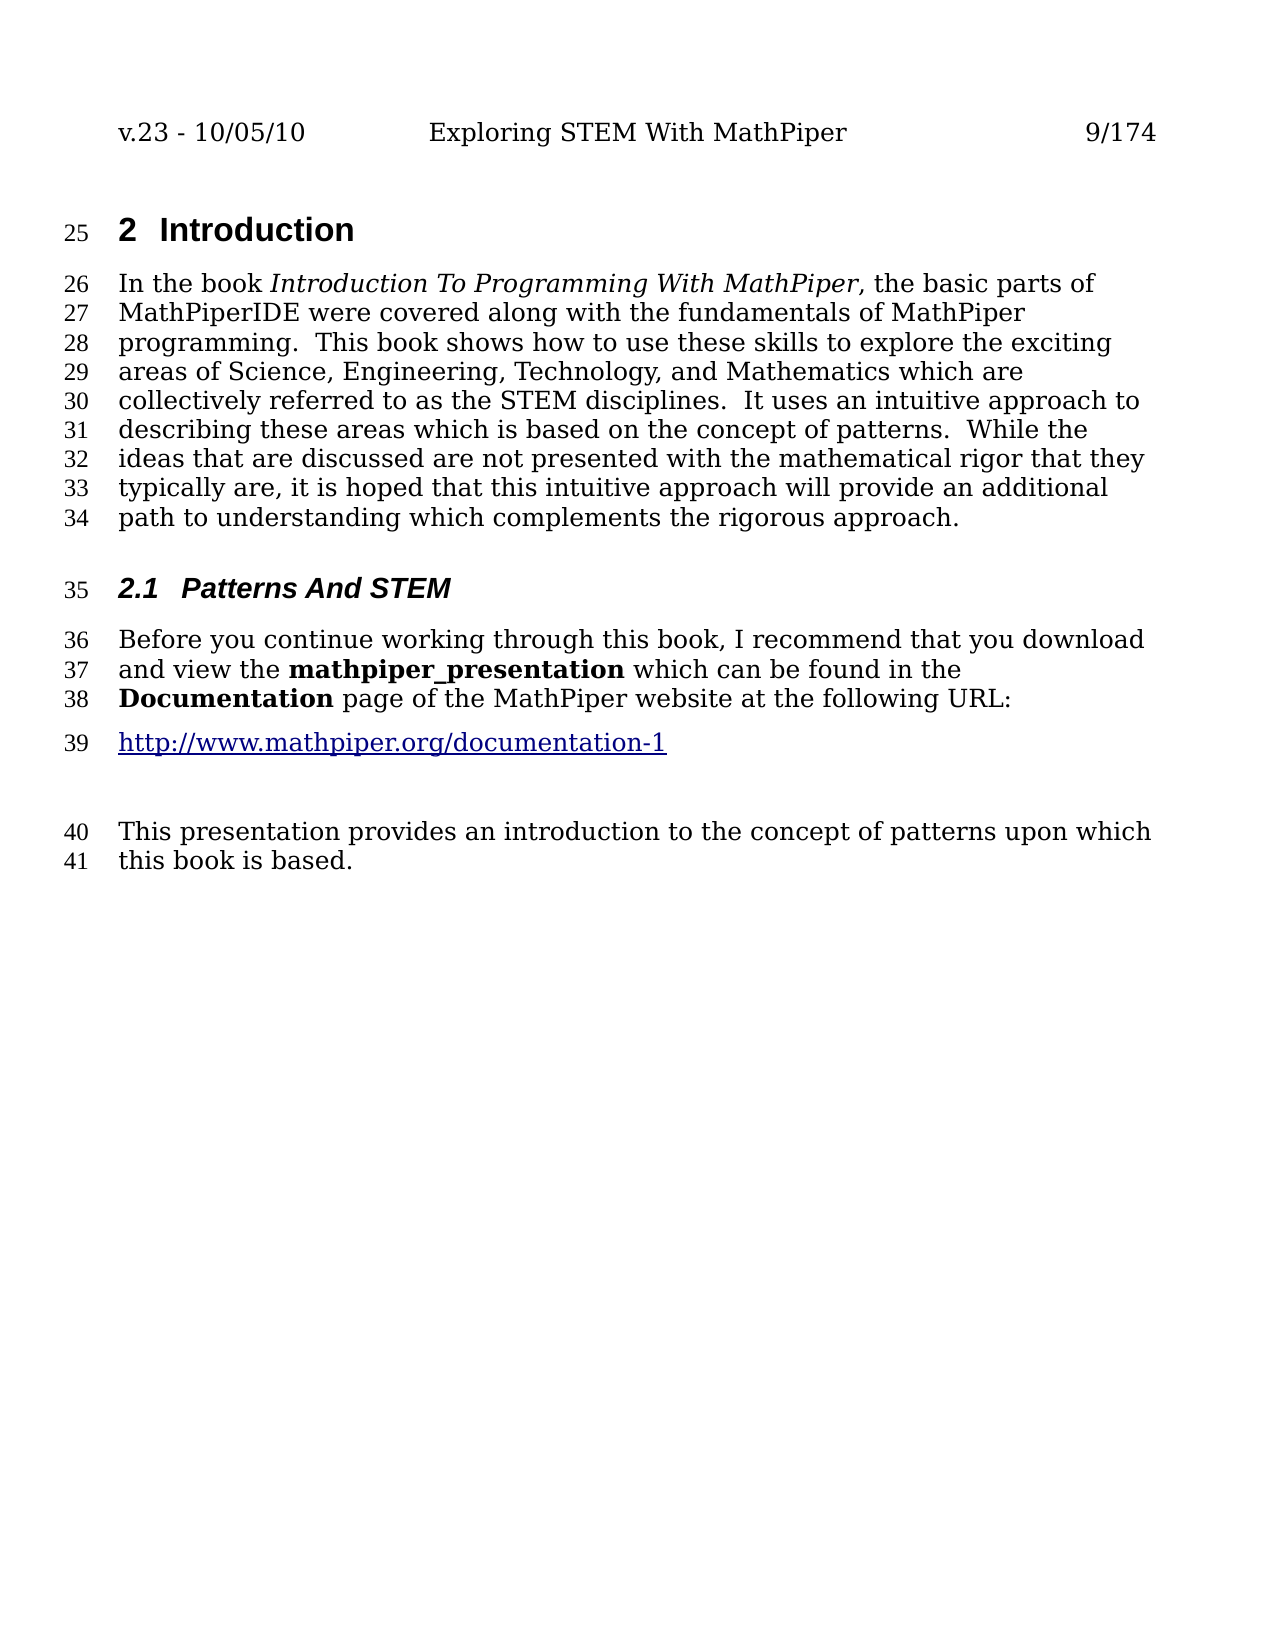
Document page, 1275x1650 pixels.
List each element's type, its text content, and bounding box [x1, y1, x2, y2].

text This presentation provides an introduction to the concept of patterns upon which this book is based. [118, 817, 1157, 875]
subtitle Patterns And STEM [118, 571, 1157, 604]
text Before you continue working through this book, I recommend that you download and view the mathpiper_presentation which can be found in the Documentation page of the MathPiper website at the following URL: [118, 625, 1157, 713]
subtitle Introduction [118, 210, 1157, 248]
text In the book Introduction To Programming With MathPiper, the basic parts of MathPiperIDE were covered along with the fundamentals of MathPiper programming. This book shows how to use these skills to explore the exciting areas of Science, Engineering, Technology, and Mathematics which are collectively referred to as the STEM disciplines. It uses an intuitive approach to describing these areas which is based on the concept of patterns. While the ideas that are discussed are not presented with the mathematical rigor that they typically are, it is hoped that this intuitive approach will provide an additional path to understanding which complements the rigorous approach. [118, 269, 1157, 532]
text http://www.mathpiper.org/documentation-1 [118, 728, 1157, 757]
